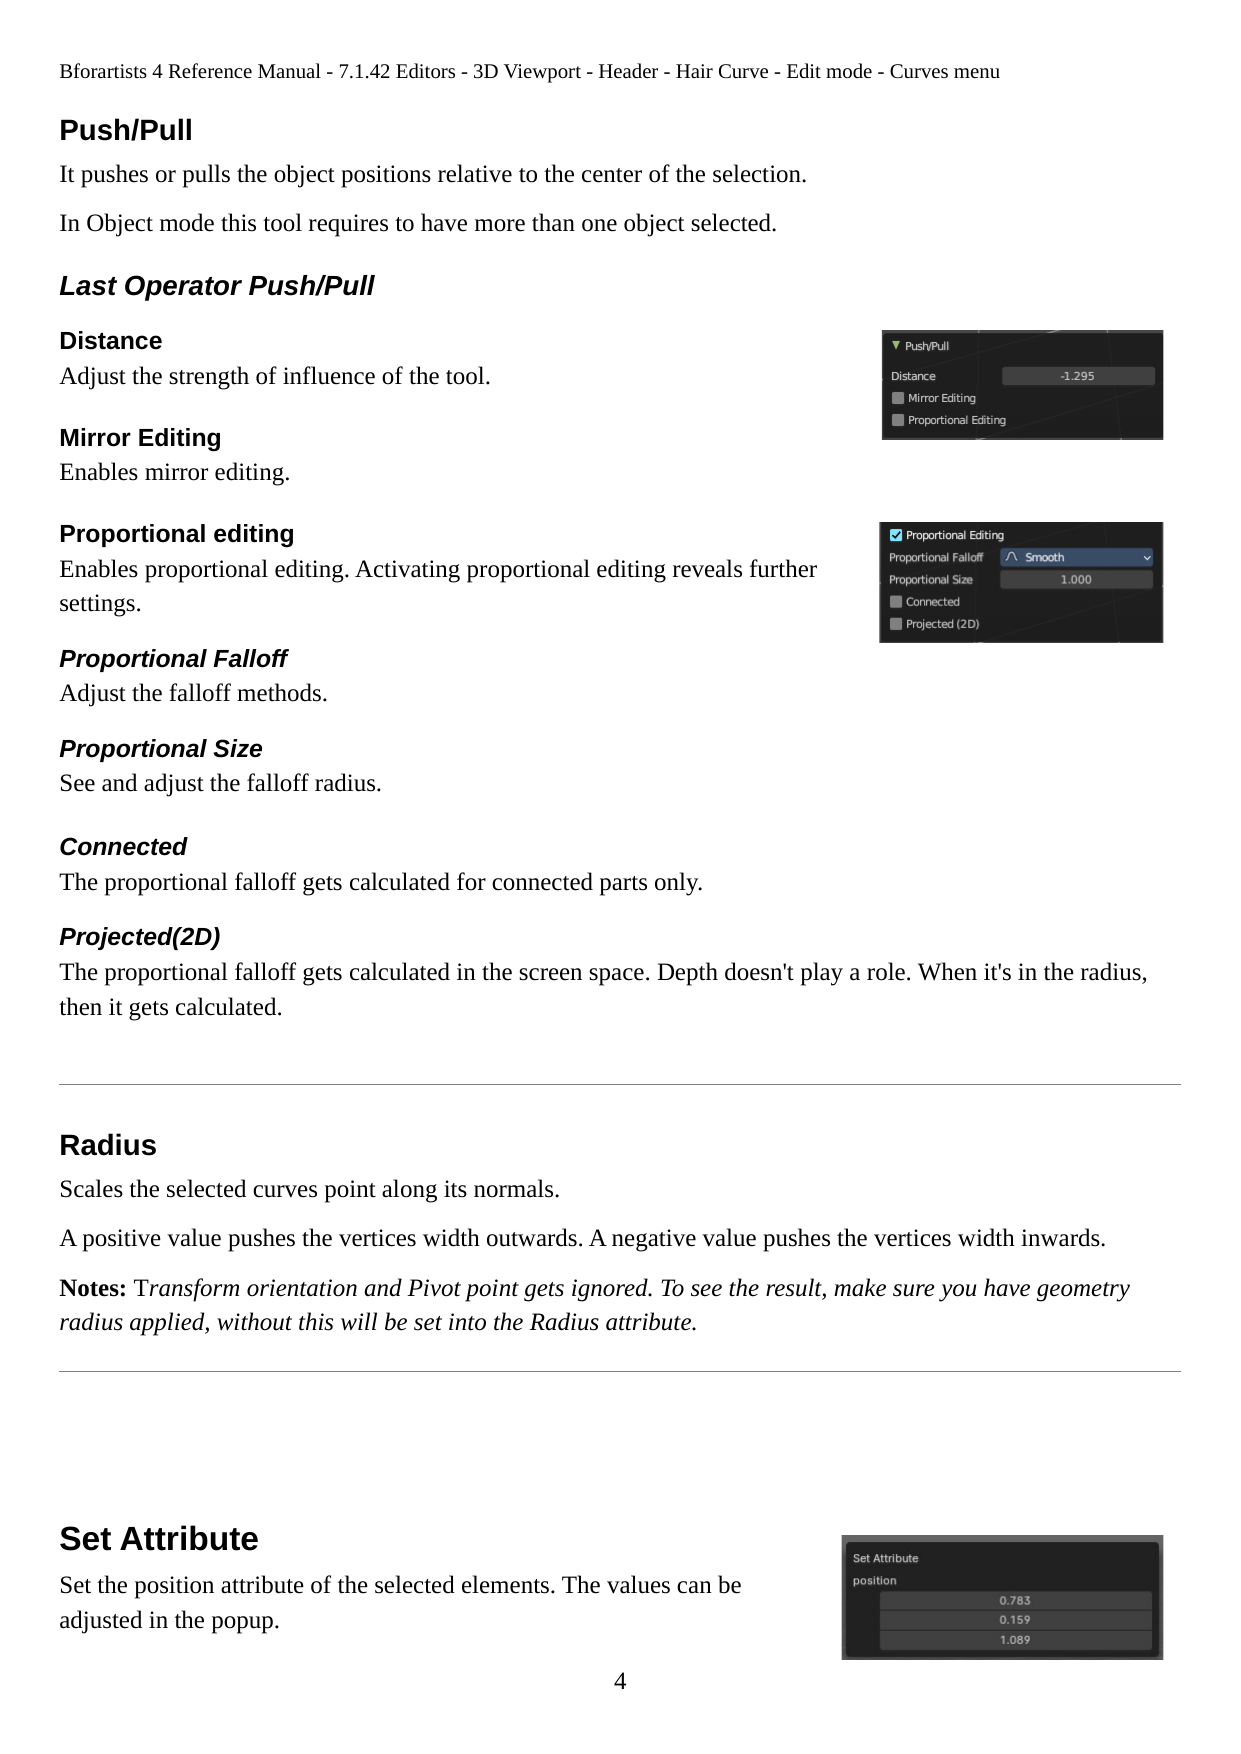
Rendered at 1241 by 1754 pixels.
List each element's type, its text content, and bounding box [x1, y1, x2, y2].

text The proportional falloff gets calculated in the screen space. Depth doesn't play a role. When it's in the radius, then it gets calculated. [59, 957, 1181, 1020]
text A positive value pushes the vertices width outwards. A negative value pushes the vertices width inwards. [59, 1223, 1181, 1252]
subtitle Connected [59, 832, 1181, 861]
subtitle Distance [59, 326, 1181, 355]
picture [881, 330, 1164, 440]
text See and adjust the falloff radius. [59, 768, 1181, 797]
picture [879, 522, 1164, 643]
subtitle Mirror Editing [59, 423, 1181, 451]
text Set the position attribute of the selected elements. The values can be adjusted in the popup. [59, 1570, 841, 1634]
text The proportional falloff gets calculated for connected parts only. [59, 867, 1181, 896]
text Adjust the falloff methods. [59, 678, 1181, 707]
subtitle Proportional editing [59, 519, 1181, 548]
subtitle Projected(2D) [59, 922, 1181, 951]
text It pushes or pulls the object positions relative to the center of the selection. [59, 159, 1181, 188]
text Enables proportional editing. Activating proportional editing reveals further settings. [59, 554, 879, 617]
text Adjust the strength of influence of the tool. [59, 361, 881, 390]
subtitle Push/Pull [59, 113, 1181, 146]
subtitle Proportional Size [59, 734, 1181, 762]
picture [841, 1535, 1164, 1660]
text Notes: Transform orientation and Pivot point gets ignored. To see the result, make sure you have geometry radius applied, without this will be set into the Radius attribute. [59, 1273, 1181, 1336]
text In Object mode this tool requires to have more than one object selected. [59, 208, 1181, 237]
text Enables mirror editing. [59, 457, 1181, 486]
subtitle Set Attribute [59, 1519, 1181, 1558]
text Scales the selected curves point along its normals. [59, 1174, 1181, 1203]
subtitle Radius [59, 1128, 1181, 1162]
subtitle Proportional Falloff [59, 644, 1181, 672]
subtitle Last Operator Push/Pull [59, 269, 1181, 301]
